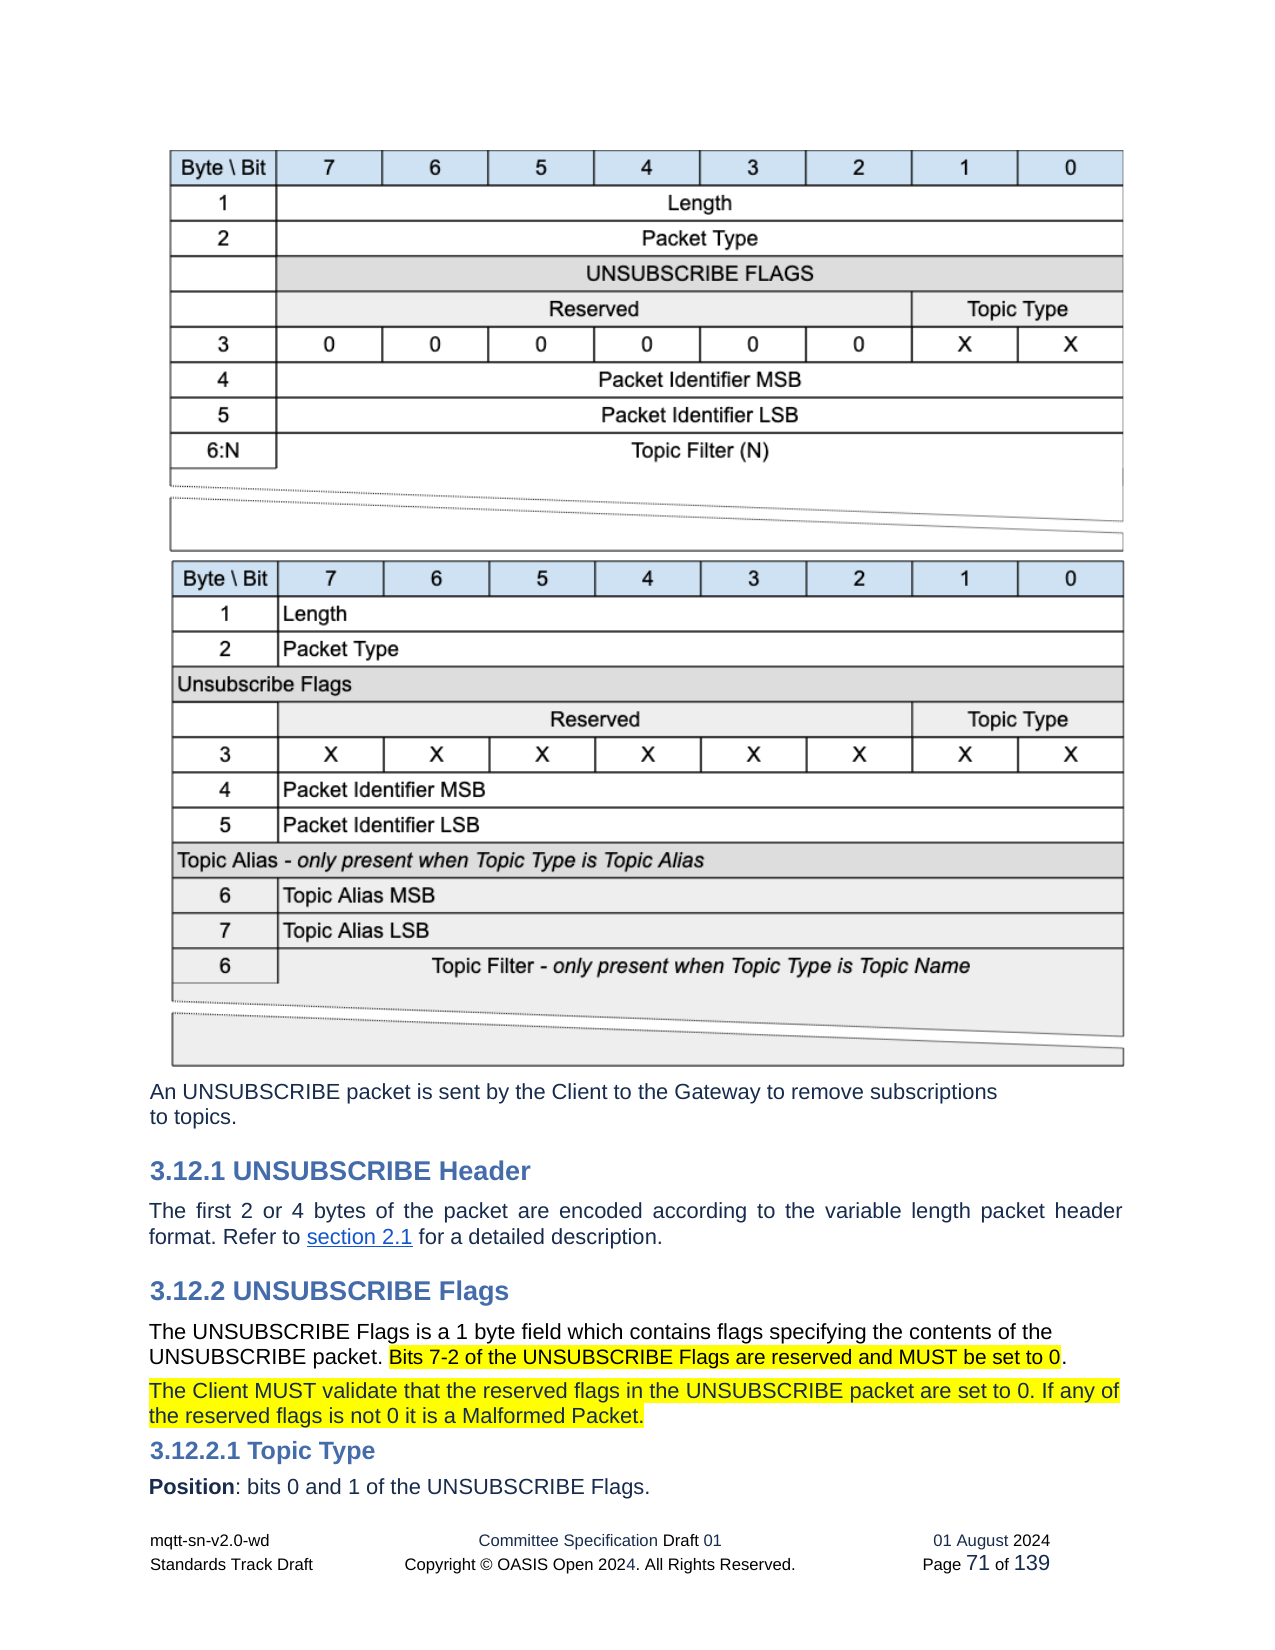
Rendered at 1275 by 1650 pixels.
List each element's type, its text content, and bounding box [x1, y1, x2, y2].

text The first 2 or 4 bytes of the packet are encoded according to the variable length packet header format. Refer to section 2.1 for a detailed description. [148, 1198, 1124, 1249]
text The UNSUBSCRIBE Flags is a 1 byte field which contains flags specifying the contents of the UNSUBSCRIBE packet. Bits 7-2 of the UNSUBSCRIBE Flags are reserved and MUST be set to 0. [148, 1319, 1124, 1369]
subtitle 3.12.2.1 Topic Type [150, 1436, 1124, 1465]
text The Client MUST validate that the reserved flags in the UNSUBSCRIBE packet are set to 0. If any of the reserved flags is not 0 it is a Malformed Packet. [148, 1378, 1124, 1428]
text Position: bits 0 and 1 of the UNSUBSCRIBE Flags. [148, 1474, 1124, 1499]
picture [148, 150, 1124, 552]
picture [149, 560, 1125, 1067]
subtitle 3.12.1 UNSUBSCRIBE Header [150, 1154, 1124, 1186]
subtitle 3.12.2 UNSUBSCRIBE Flags [150, 1275, 1124, 1306]
text An UNSUBSCRIBE packet is sent by the Client to the Gateway to remove subscriptions to topics. [149, 1079, 1022, 1129]
